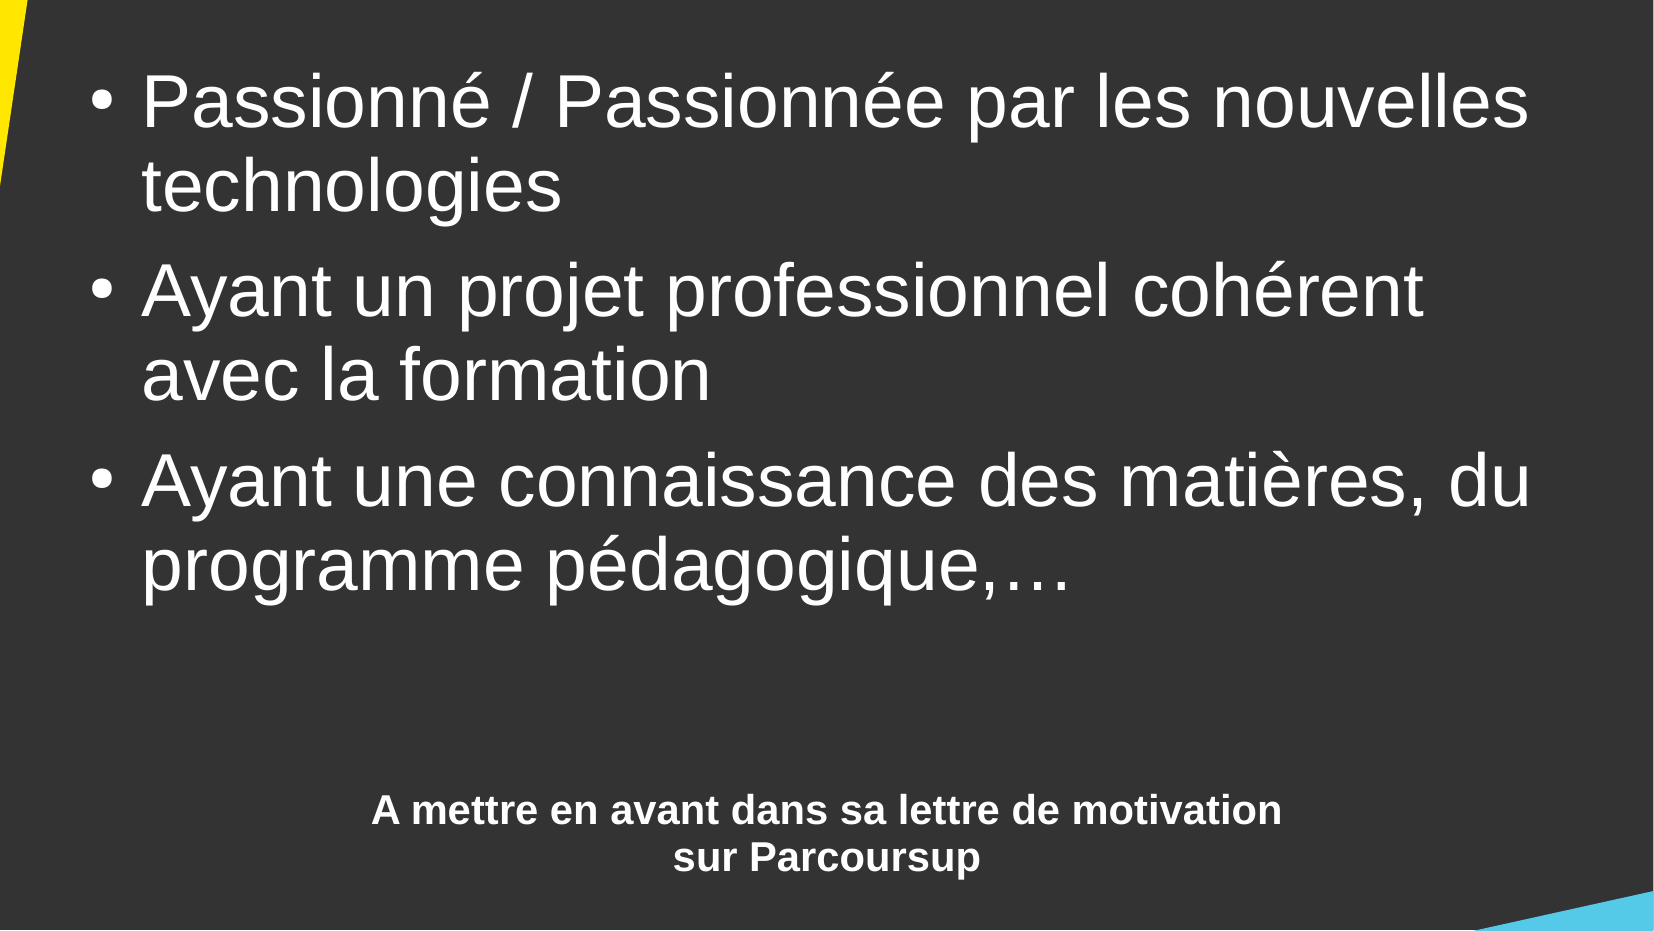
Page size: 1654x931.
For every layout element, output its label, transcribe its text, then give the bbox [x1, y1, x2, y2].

list Passionné / Passionnée par les nouvelles technologies Ayant un projet professionnel cohérent avec la formation Ayant une connaissance des matières, du programme pédagogique,… [70, 59, 1595, 756]
text_box [1472, 890, 1654, 931]
text_box A mettre en avant dans sa lettre de motivation sur Parcoursup [347, 779, 1307, 888]
text_box [0, 0, 28, 186]
